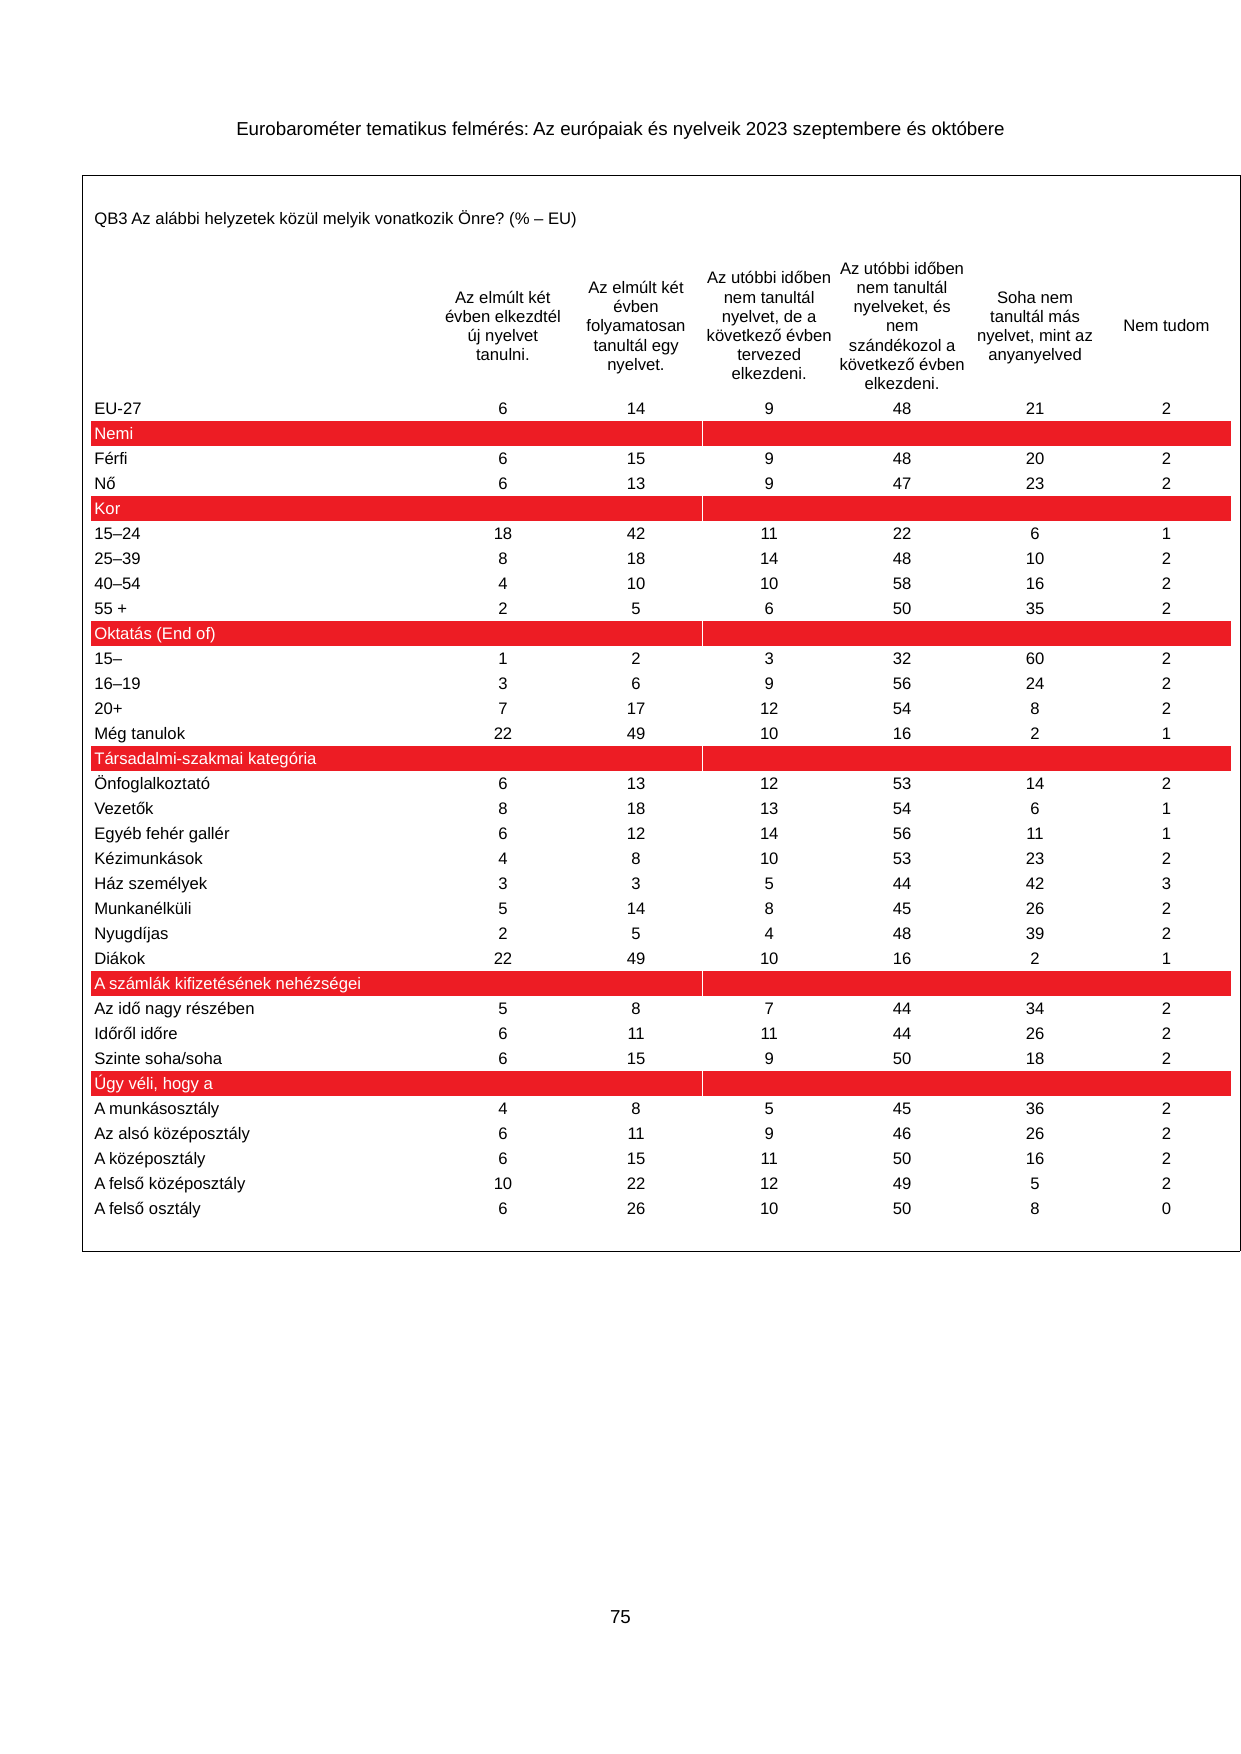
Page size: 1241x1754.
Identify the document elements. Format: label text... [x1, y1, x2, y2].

table_cell [1101, 231, 1231, 256]
table_cell 55 + [91, 596, 436, 621]
table_cell 11 [569, 1121, 702, 1146]
table_cell 2 [968, 946, 1101, 971]
table_cell [835, 496, 968, 521]
table_cell 4 [436, 846, 569, 871]
table_cell 13 [703, 796, 835, 821]
table_cell 2 [1101, 846, 1231, 871]
table_cell 15–24 [91, 521, 436, 546]
table_cell 9 [703, 471, 835, 496]
table_cell 7 [436, 696, 569, 721]
table_cell [703, 421, 835, 446]
table_cell 2 [1101, 996, 1231, 1021]
table_cell 20+ [91, 696, 436, 721]
table_cell [703, 621, 835, 646]
table_cell [569, 421, 702, 446]
table_cell 5 [436, 996, 569, 1021]
table_cell [569, 1071, 702, 1096]
table_cell [1101, 1071, 1231, 1096]
table_cell Munkanélküli [91, 896, 436, 921]
table_cell 1 [436, 646, 569, 671]
table_cell 18 [436, 521, 569, 546]
table_cell 16 [968, 1146, 1101, 1171]
table_cell Kor [91, 496, 436, 521]
table_cell A középosztály [91, 1146, 436, 1171]
table_cell 21 [968, 396, 1101, 421]
table_cell 20 [968, 446, 1101, 471]
table_cell EU-27 [91, 396, 436, 421]
table_cell 9 [703, 1046, 835, 1071]
table_cell 8 [569, 1096, 702, 1121]
table_cell [91, 256, 436, 396]
table_cell Még tanulok [91, 721, 436, 746]
table_cell 45 [835, 1096, 968, 1121]
table_cell 42 [968, 871, 1101, 896]
table_cell 14 [703, 821, 835, 846]
table_cell 26 [968, 1121, 1101, 1146]
table_cell 15 [569, 1146, 702, 1171]
table_cell [835, 421, 968, 446]
table_cell 2 [1101, 696, 1231, 721]
table_cell 47 [835, 471, 968, 496]
table_cell 49 [569, 721, 702, 746]
table_cell A felső osztály [91, 1196, 436, 1221]
table_cell [968, 621, 1101, 646]
table_cell [968, 971, 1101, 996]
table_cell 44 [835, 871, 968, 896]
table_cell Társadalmi-szakmai kategória [91, 746, 436, 771]
table_cell 32 [835, 646, 968, 671]
table_cell 1 [1101, 521, 1231, 546]
table_cell 48 [835, 446, 968, 471]
table_cell Diákok [91, 946, 436, 971]
table_cell 2 [569, 646, 702, 671]
table_cell 11 [968, 821, 1101, 846]
table_cell 46 [835, 1121, 968, 1146]
table_cell 8 [703, 896, 835, 921]
table_cell [703, 496, 835, 521]
table_cell Kézimunkások [91, 846, 436, 871]
table_cell 25–39 [91, 546, 436, 571]
table_cell Az utóbbi időben nem tanultál nyelvet, de a következő évben tervezed elkezdeni. [703, 256, 835, 396]
table_cell [91, 231, 436, 256]
table_cell 50 [835, 1046, 968, 1071]
table_cell 40–54 [91, 571, 436, 596]
table_cell [1101, 621, 1231, 646]
table_cell 6 [436, 471, 569, 496]
table_cell 45 [835, 896, 968, 921]
table_cell [569, 746, 702, 771]
table_cell 7 [703, 996, 835, 1021]
table_cell Az idő nagy részében [91, 996, 436, 1021]
table_cell 6 [436, 446, 569, 471]
table_cell [1101, 496, 1231, 521]
table_cell [1101, 971, 1231, 996]
table_cell [1101, 746, 1231, 771]
table_cell [835, 231, 968, 256]
table_cell 15 [569, 1046, 702, 1071]
table_cell [436, 621, 569, 646]
table_cell Az utóbbi időben nem tanultál nyelveket, és nem szándékozol a következő évben elkezdeni. [835, 256, 968, 396]
table_cell 48 [835, 921, 968, 946]
table_cell 44 [835, 1021, 968, 1046]
table_cell 18 [968, 1046, 1101, 1071]
table_cell 15 [569, 446, 702, 471]
table_cell 11 [569, 1021, 702, 1046]
table_cell 2 [968, 721, 1101, 746]
table_cell 5 [436, 896, 569, 921]
table_cell 35 [968, 596, 1101, 621]
table_cell 8 [569, 996, 702, 1021]
table_cell 2 [1101, 646, 1231, 671]
table_cell [703, 971, 835, 996]
table_cell 6 [436, 1196, 569, 1221]
table_cell 18 [569, 796, 702, 821]
table_cell 9 [703, 671, 835, 696]
table_cell 22 [436, 721, 569, 746]
table_cell 8 [436, 546, 569, 571]
table_cell [968, 421, 1101, 446]
table_cell 6 [968, 796, 1101, 821]
table_cell 9 [703, 1121, 835, 1146]
table_cell 2 [1101, 596, 1231, 621]
table_cell 6 [436, 396, 569, 421]
table_cell 23 [968, 471, 1101, 496]
table_cell [436, 421, 569, 446]
table_cell [569, 971, 702, 996]
table_cell 10 [703, 946, 835, 971]
table_cell 56 [835, 671, 968, 696]
table_cell Nem tudom [1101, 256, 1231, 396]
table_cell 2 [1101, 1146, 1231, 1171]
table_cell 16 [968, 571, 1101, 596]
table_cell 14 [968, 771, 1101, 796]
table_cell Ház személyek [91, 871, 436, 896]
table_cell 22 [569, 1171, 702, 1196]
table_cell 23 [968, 846, 1101, 871]
table_cell 50 [835, 1196, 968, 1221]
table_cell 54 [835, 696, 968, 721]
table_cell 48 [835, 546, 968, 571]
table_cell 42 [569, 521, 702, 546]
table_cell 1 [1101, 796, 1231, 821]
table_cell 4 [436, 1096, 569, 1121]
table_cell 2 [1101, 546, 1231, 571]
table_cell 13 [569, 771, 702, 796]
table_cell 22 [835, 521, 968, 546]
table_cell 15– [91, 646, 436, 671]
table_cell [569, 621, 702, 646]
table_cell [703, 231, 835, 256]
table_cell 10 [569, 571, 702, 596]
table_cell 53 [835, 846, 968, 871]
table_cell 56 [835, 821, 968, 846]
table_cell 14 [703, 546, 835, 571]
table_cell 50 [835, 596, 968, 621]
table_cell Egyéb fehér gallér [91, 821, 436, 846]
table_cell 36 [968, 1096, 1101, 1121]
table_cell 8 [436, 796, 569, 821]
table_cell 24 [968, 671, 1101, 696]
table_cell [436, 746, 569, 771]
table_cell [968, 746, 1101, 771]
table_cell 1 [1101, 721, 1231, 746]
table_cell 13 [569, 471, 702, 496]
table_cell [835, 621, 968, 646]
table_cell 6 [436, 1146, 569, 1171]
table_cell 53 [835, 771, 968, 796]
table_cell Nyugdíjas [91, 921, 436, 946]
table_cell 9 [703, 446, 835, 471]
table_cell 16–19 [91, 671, 436, 696]
table_cell 10 [703, 721, 835, 746]
table_cell 16 [835, 721, 968, 746]
table_cell 58 [835, 571, 968, 596]
table_cell 14 [569, 896, 702, 921]
table_cell 49 [835, 1171, 968, 1196]
table_cell Az elmúlt két évben folyamatosan tanultál egy nyelvet. [569, 256, 702, 396]
table_cell [968, 1071, 1101, 1096]
table_cell 22 [436, 946, 569, 971]
table_cell 17 [569, 696, 702, 721]
table_cell Önfoglalkoztató [91, 771, 436, 796]
table_cell 50 [835, 1146, 968, 1171]
table_cell 12 [703, 696, 835, 721]
table_cell 2 [1101, 446, 1231, 471]
table_cell 11 [703, 521, 835, 546]
table_cell 12 [703, 771, 835, 796]
table_cell [835, 746, 968, 771]
table_cell [703, 1071, 835, 1096]
table_cell 3 [436, 871, 569, 896]
table_cell 4 [703, 921, 835, 946]
table_cell 2 [1101, 1171, 1231, 1196]
table_cell 6 [436, 1046, 569, 1071]
table_cell 2 [1101, 771, 1231, 796]
table_cell [835, 971, 968, 996]
table_cell 8 [968, 696, 1101, 721]
table_cell 60 [968, 646, 1101, 671]
table_cell [569, 496, 702, 521]
table_cell 5 [569, 921, 702, 946]
table_cell A számlák kifizetésének nehézségei [91, 971, 436, 996]
table_cell 6 [436, 1021, 569, 1046]
table_cell 11 [703, 1021, 835, 1046]
table_cell 2 [1101, 896, 1231, 921]
table_cell 11 [703, 1146, 835, 1171]
table_cell 9 [703, 396, 835, 421]
table_cell 54 [835, 796, 968, 821]
table_cell 10 [968, 546, 1101, 571]
table_cell 10 [703, 846, 835, 871]
table_cell 1 [1101, 946, 1231, 971]
table_cell [703, 746, 835, 771]
table_cell Nemi [91, 421, 436, 446]
table_cell [436, 231, 569, 256]
table_cell 2 [1101, 1046, 1231, 1071]
table_cell A munkásosztály [91, 1096, 436, 1121]
table_cell 5 [703, 871, 835, 896]
table_cell 44 [835, 996, 968, 1021]
table_cell [569, 231, 702, 256]
table_cell [436, 971, 569, 996]
table_cell 2 [1101, 471, 1231, 496]
table_cell [968, 231, 1101, 256]
table_cell 12 [569, 821, 702, 846]
table_cell 6 [436, 1121, 569, 1146]
table_cell 6 [569, 671, 702, 696]
table_cell 2 [1101, 921, 1231, 946]
table_cell A felső középosztály [91, 1171, 436, 1196]
table_cell 18 [569, 546, 702, 571]
table_cell 26 [968, 896, 1101, 921]
table_cell Az alsó középosztály [91, 1121, 436, 1146]
table_cell [436, 496, 569, 521]
table_cell 4 [436, 571, 569, 596]
table_cell [1101, 421, 1231, 446]
table_cell 3 [569, 871, 702, 896]
table_cell 0 [1101, 1196, 1231, 1221]
table_cell 48 [835, 396, 968, 421]
table_cell 5 [569, 596, 702, 621]
table_cell Úgy véli, hogy a [91, 1071, 436, 1096]
table_cell Nő [91, 471, 436, 496]
table_cell 10 [436, 1171, 569, 1196]
table_cell 16 [835, 946, 968, 971]
table_cell 26 [968, 1021, 1101, 1046]
table_cell 2 [436, 596, 569, 621]
table_cell 2 [1101, 571, 1231, 596]
table_cell 49 [569, 946, 702, 971]
table_cell 5 [703, 1096, 835, 1121]
table_cell 3 [703, 646, 835, 671]
table_cell 3 [436, 671, 569, 696]
table_cell 12 [703, 1171, 835, 1196]
table_cell [968, 496, 1101, 521]
table_cell 3 [1101, 871, 1231, 896]
table_cell 2 [1101, 1121, 1231, 1146]
table_cell Soha nem tanultál más nyelvet, mint az anyanyelved [968, 256, 1101, 396]
table_cell 6 [436, 821, 569, 846]
table_cell 2 [1101, 1021, 1231, 1046]
table_cell 39 [968, 921, 1101, 946]
table_cell 8 [569, 846, 702, 871]
table_cell 8 [968, 1196, 1101, 1221]
table_cell 6 [436, 771, 569, 796]
table_cell Szinte soha/soha [91, 1046, 436, 1071]
table_cell Férfi [91, 446, 436, 471]
table_cell Időről időre [91, 1021, 436, 1046]
table_cell 2 [1101, 671, 1231, 696]
table_header QB3 Az alábbi helyzetek közül melyik vonatkozik Önre? (% – EU) [91, 206, 1231, 231]
table_cell Oktatás (End of) [91, 621, 436, 646]
table_cell 10 [703, 571, 835, 596]
table_cell Az elmúlt két évben elkezdtél új nyelvet tanulni. [436, 256, 569, 396]
table_cell Vezetők [91, 796, 436, 821]
table_cell 2 [1101, 396, 1231, 421]
table_cell 26 [569, 1196, 702, 1221]
table_cell 2 [436, 921, 569, 946]
table_cell [436, 1071, 569, 1096]
table_cell 34 [968, 996, 1101, 1021]
table_cell 1 [1101, 821, 1231, 846]
table_cell 14 [569, 396, 702, 421]
table_cell [835, 1071, 968, 1096]
table_cell 10 [703, 1196, 835, 1221]
table_cell 5 [968, 1171, 1101, 1196]
table_cell 2 [1101, 1096, 1231, 1121]
table_cell 6 [703, 596, 835, 621]
table_cell 6 [968, 521, 1101, 546]
